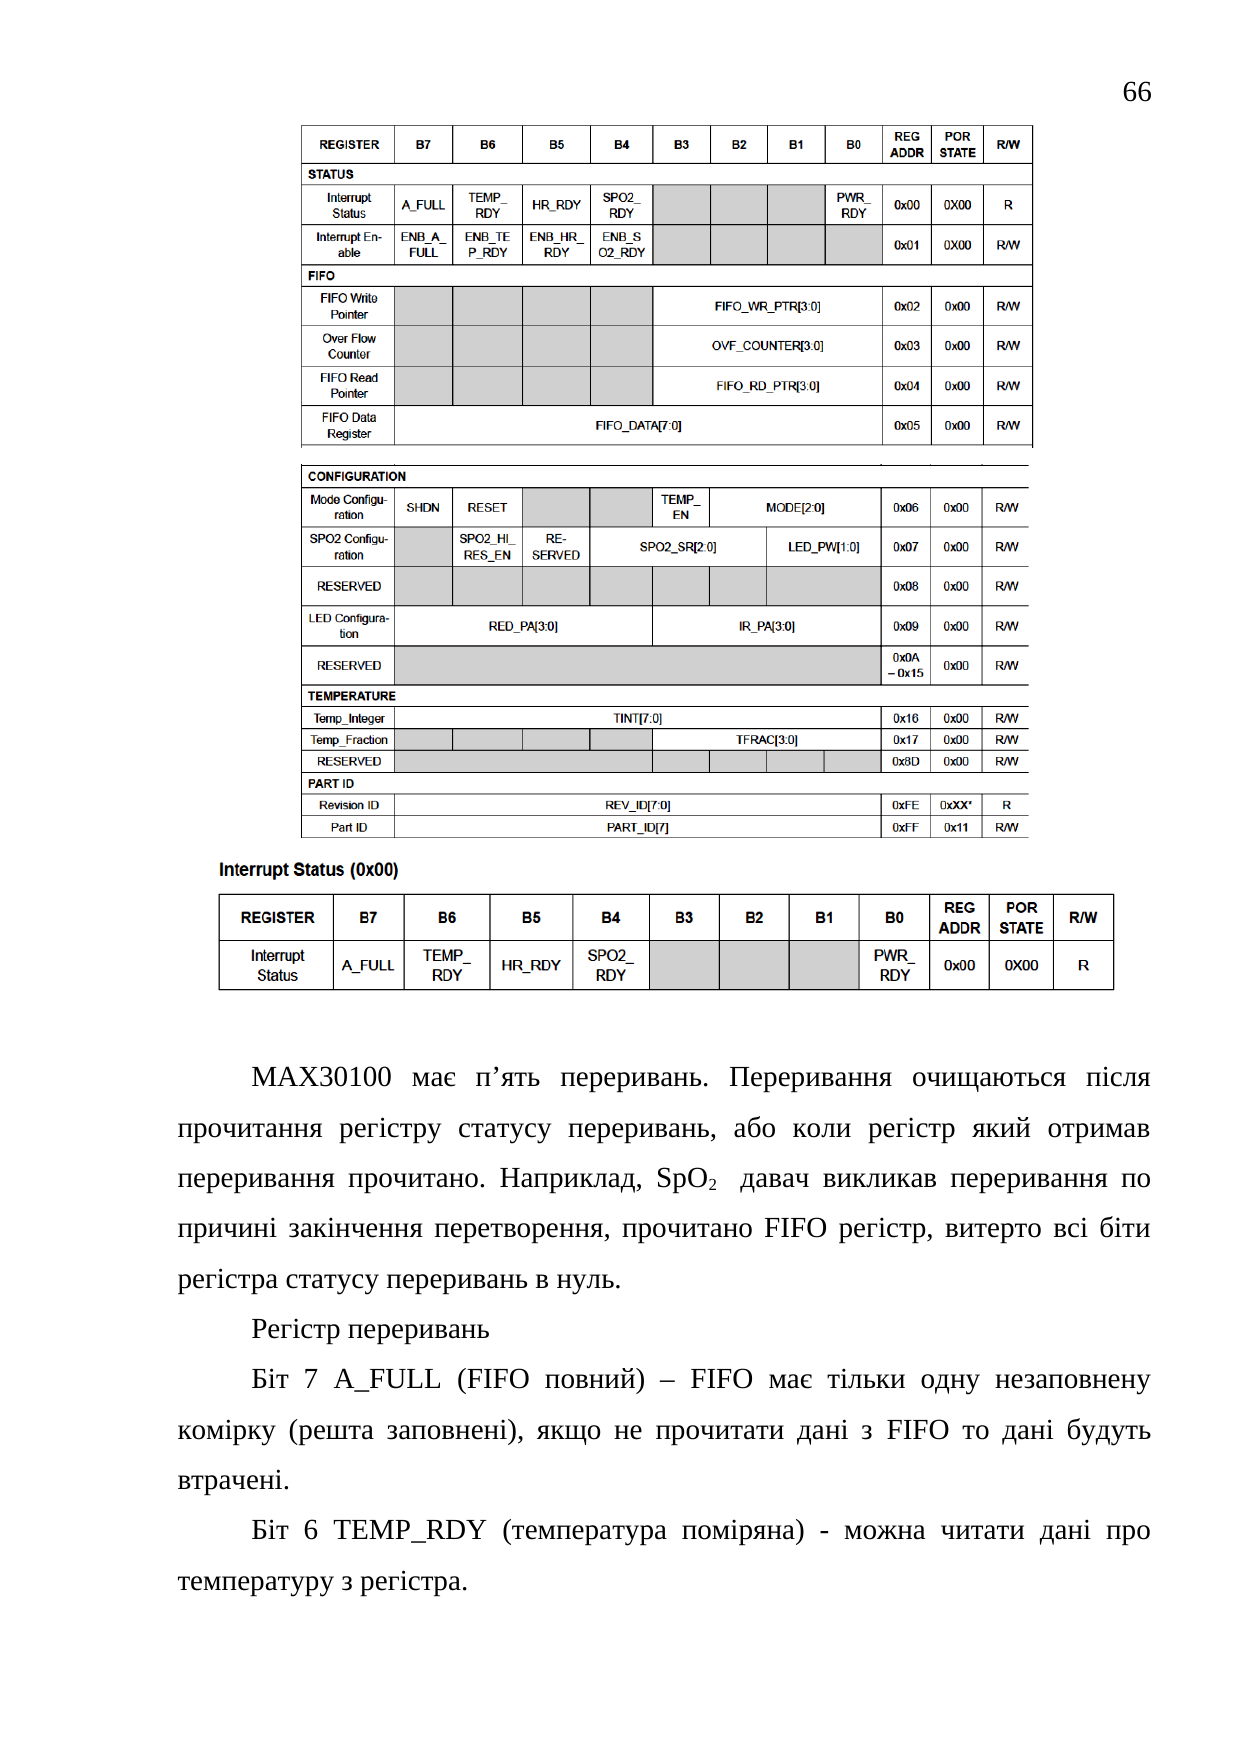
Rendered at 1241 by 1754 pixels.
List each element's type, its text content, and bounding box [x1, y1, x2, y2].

picture [294, 118, 1035, 448]
text MAX30100 має п’ять переривань. Переривання очищаються після прочитання регістру статусу переривань, або коли регістр який отримав переривання прочитано. Наприклад, SpO2 давач викликав переривання по причині закінчення перетворення, прочитано FIFO регістр, витерто всі біти регістра статусу переривань в нуль. [177, 1059, 1152, 1294]
text Біт 7 A_FULL (FIFO повний) – FIFO має тільки одну незаповнену комірку (решта заповнені), якщо не прочитати дані з FIFO то дані будуть втрачені. [177, 1361, 1152, 1496]
picture [212, 854, 1117, 993]
text Регістр переривань [177, 1311, 1152, 1345]
text Біт 6 TEMP_RDY (температура поміряна) - можна читати дані про температуру з регістра. [177, 1512, 1152, 1596]
picture [300, 464, 1029, 838]
